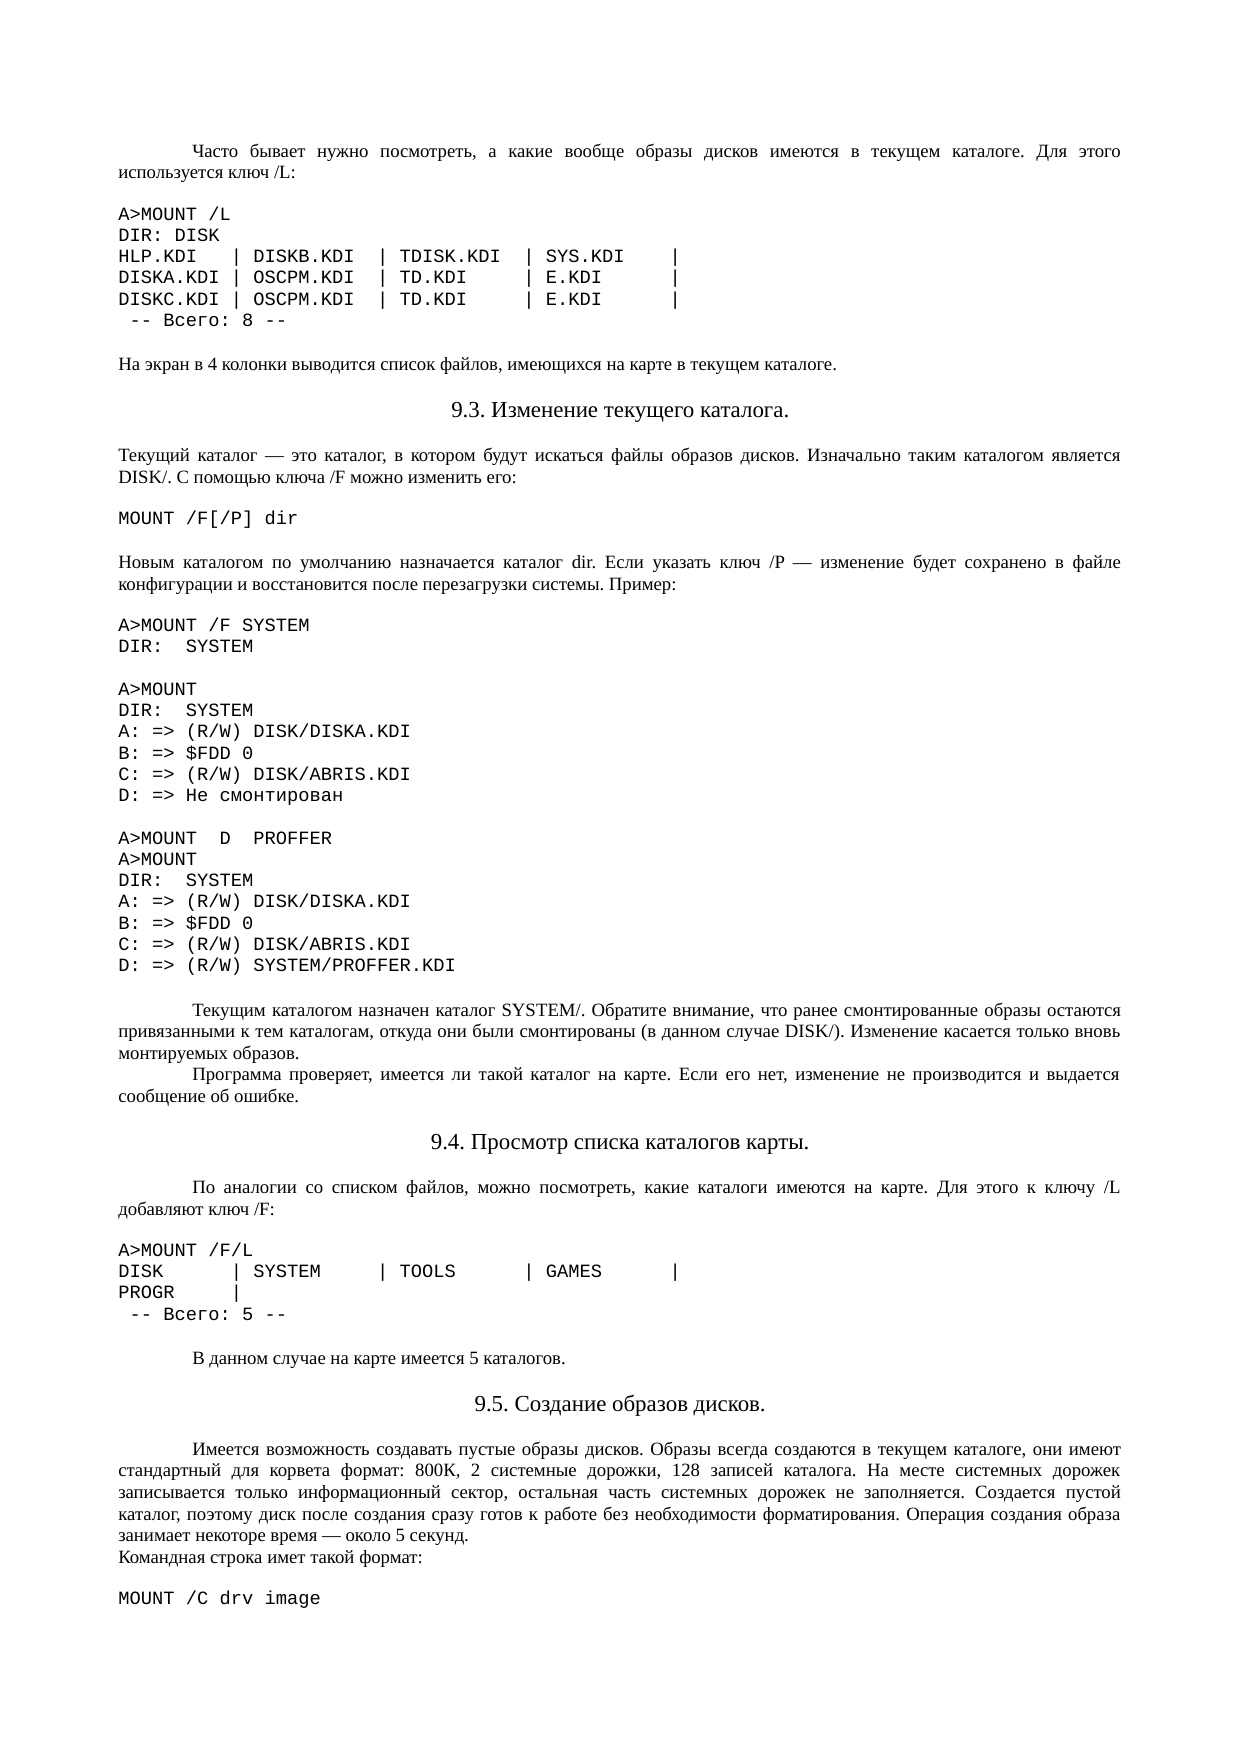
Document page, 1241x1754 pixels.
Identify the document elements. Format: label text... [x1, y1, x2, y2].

text 9.5. Создание образов дисков. [118, 1390, 1122, 1416]
text B: => $FDD 0 [118, 913, 1122, 935]
text -- Всего: 5 -- [118, 1304, 1122, 1326]
text A>MOUNT /F SYSTEM [118, 616, 1122, 637]
text DIR: DISK [118, 226, 1122, 247]
text A: => (R/W) DISK/DISKA.KDI [118, 722, 1122, 743]
text DISKC.KDI | OSCPM.KDI | TD.KDI | E.KDI | [118, 289, 1122, 311]
text C: => (R/W) DISK/ABRIS.KDI [118, 765, 1122, 786]
text C: => (R/W) DISK/ABRIS.KDI [118, 935, 1122, 956]
text Текущий каталог — это каталог, в котором будут искаться файлы образов дисков. Изначально таким каталогом является DISK/. С помощью ключа /F можно изменить его: [118, 444, 1122, 487]
text HLP.KDI | DISKB.KDI | TDISK.KDI | SYS.KDI | [118, 247, 1122, 268]
text Часто бывает нужно посмотреть, а какие вообще образы дисков имеются в текущем каталоге. Для этого используется ключ /L: [118, 140, 1122, 183]
text A>MOUNT /F/L [118, 1241, 1122, 1262]
text DISKA.KDI | OSCPM.KDI | TD.KDI | E.KDI | [118, 268, 1122, 289]
text Программа проверяет, имеется ли такой каталог на карте. Если его нет, изменение не производится и выдается сообщение об ошибке. [118, 1063, 1122, 1106]
text A>MOUNT [118, 680, 1122, 701]
text DIR: SYSTEM [118, 701, 1122, 722]
text -- Всего: 8 -- [118, 311, 1122, 332]
text В данном случае на карте имеется 5 каталогов. [118, 1347, 1122, 1368]
text A: => (R/W) DISK/DISKA.KDI [118, 892, 1122, 913]
text Текущим каталогом назначен каталог SYSTEM/. Обратите внимание, что ранее смонтированные образы остаются привязанными к тем каталогам, откуда они были смонтированы (в данном случае DISK/). Изменение касается только вновь монтируемых образов. [118, 998, 1122, 1063]
text DIR: SYSTEM [118, 637, 1122, 658]
text 9.4. Просмотр списка каталогов карты. [118, 1128, 1122, 1154]
text По аналогии со списком файлов, можно посмотреть, какие каталоги имеются на карте. Для этого к ключу /L добавляют ключ /F: [118, 1176, 1122, 1219]
text DISK | SYSTEM | TOOLS | GAMES | [118, 1262, 1122, 1283]
text На экран в 4 колонки выводится список файлов, имеющихся на карте в текущем каталоге. [118, 353, 1122, 375]
text Командная строка имет такой формат: [118, 1546, 1122, 1567]
text DIR: SYSTEM [118, 871, 1122, 892]
text Имеется возможность создавать пустые образы дисков. Образы всегда создаются в текущем каталоге, они имеют стандартный для корвета формат: 800К, 2 системные дорожки, 128 записей каталога. На месте системных дорожек записывается только информационный сектор, остальная часть системных дорожек не заполняется. Создается пустой каталог, поэтому диск после создания сразу готов к работе без необходимости форматирования. Операция создания образа занимает некоторе время — около 5 секунд. [118, 1438, 1122, 1546]
text A>MOUNT /L [118, 204, 1122, 226]
text A>MOUNT D PROFFER [118, 828, 1122, 850]
text D: => Не смонтирован [118, 786, 1122, 807]
text MOUNT /F[/P] dir [118, 509, 1122, 530]
text D: => (R/W) SYSTEM/PROFFER.KDI [118, 956, 1122, 977]
text MOUNT /C drv image [118, 1589, 1122, 1610]
text PROGR | [118, 1283, 1122, 1304]
text B: => $FDD 0 [118, 743, 1122, 765]
text 9.3. Изменение текущего каталога. [118, 396, 1122, 423]
text Новым каталогом по умолчанию назначается каталог dir. Если указать ключ /P — изменение будет сохранено в файле конфигурации и восстановится после перезагрузки системы. Пример: [118, 551, 1122, 594]
text A>MOUNT [118, 850, 1122, 871]
